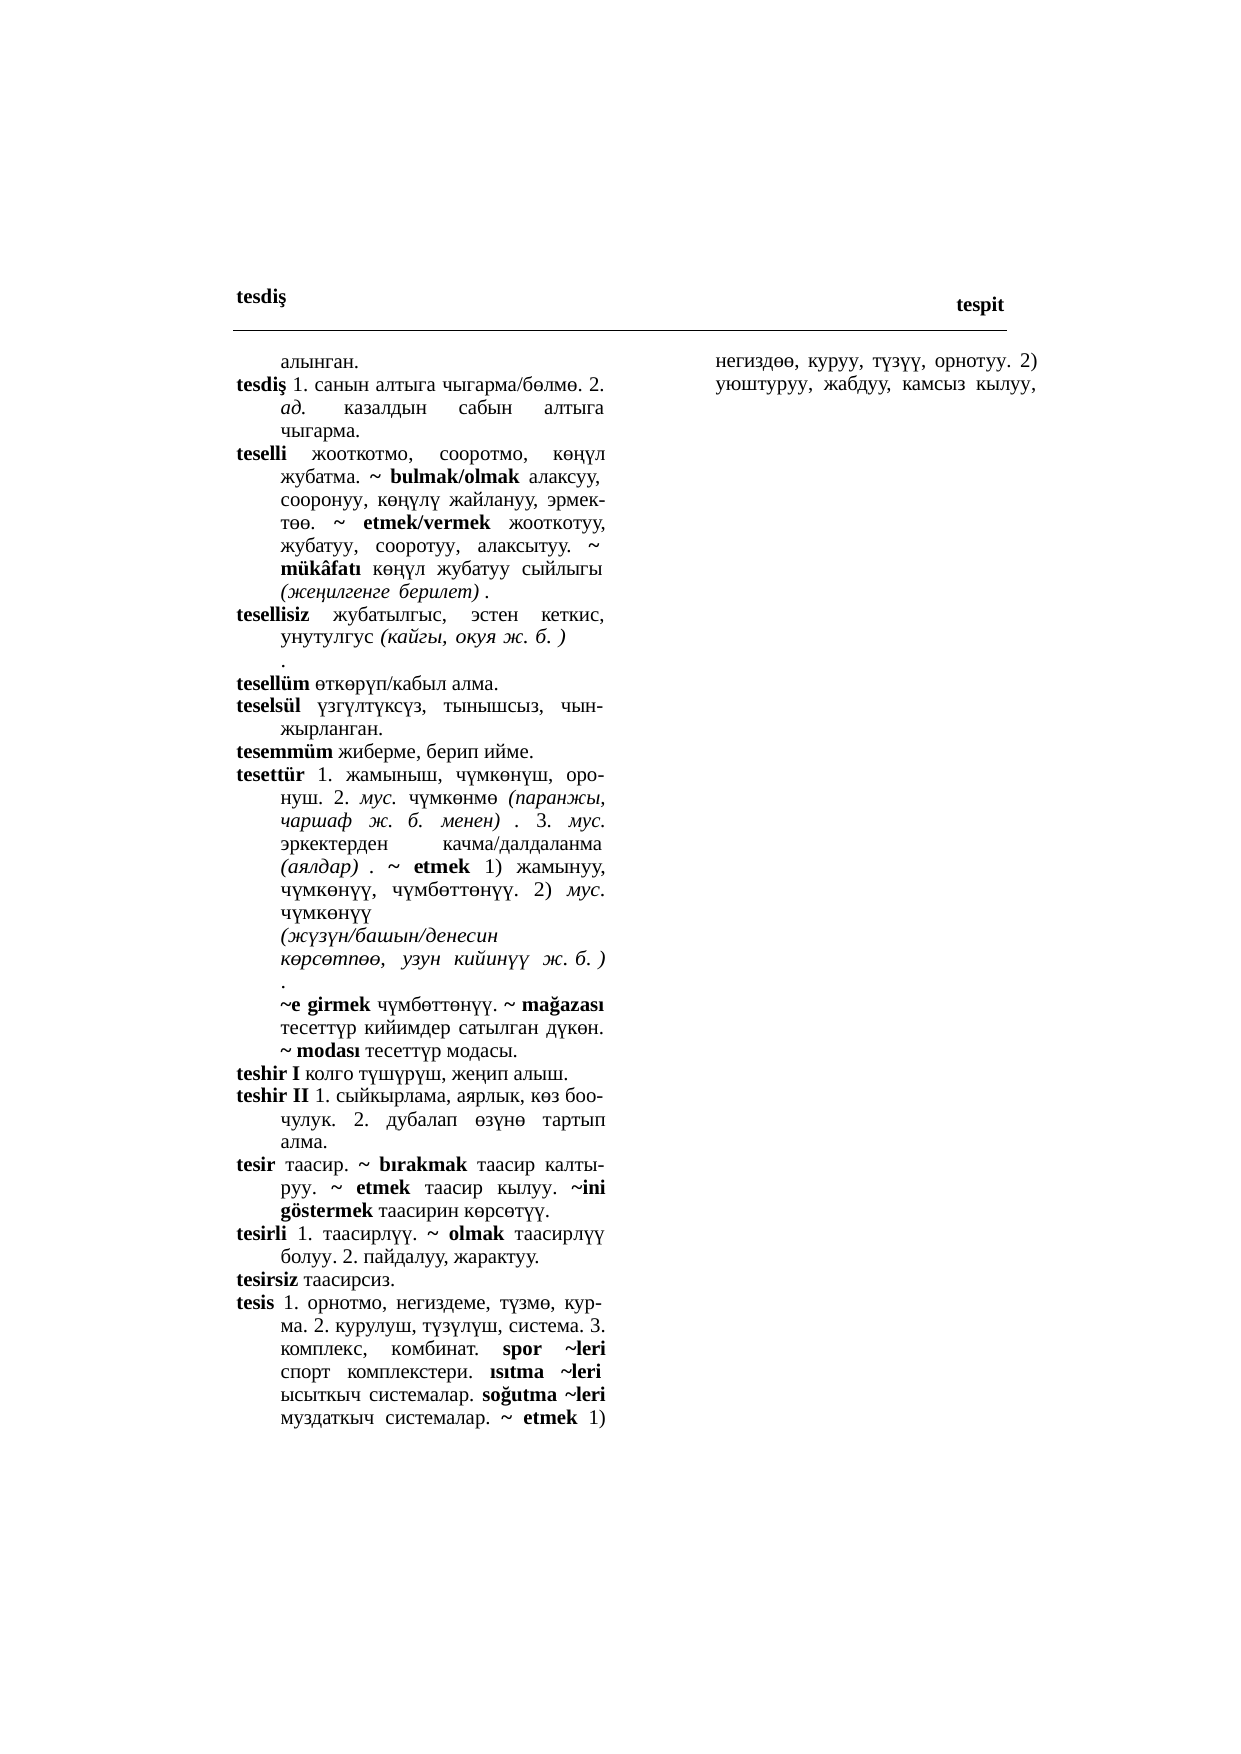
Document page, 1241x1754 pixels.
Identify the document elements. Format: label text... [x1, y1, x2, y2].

text teshir II 1. сыйкырлама, аярлык, көз боо- [236, 1084, 606, 1107]
text tesettür 1. жамыныш, чүмкөнүш, оро- [236, 763, 606, 786]
text tesirsiz таасирсиз. [236, 1268, 606, 1291]
text ысыткыч системалар. soğutma ~leri муздаткыч системалар. ~ etmek 1) [280, 1383, 606, 1429]
text tesirli 1. таасирлүү. ~ olmak таасирлүү [236, 1222, 606, 1245]
text чулук. 2. дубалап өзүнө тартып алма. [280, 1108, 606, 1153]
text tesdiş [236, 284, 286, 308]
text tesis 1. орнотмо, негиздеме, түзмө, кур- [236, 1291, 606, 1314]
text нуш. 2. мус. чүмкөнмө (паранжы, чаршаф ж. б. менен) . 3. мус. эркектерден качма/далдаланма [280, 786, 606, 855]
text (аялдар) . ~ etmek 1) жамынуу, чүмкөнүү, чүмбөттөнүү. 2) мус. чүмкөнүү (жүзүн/башын/денесин [280, 855, 606, 947]
text сооронуу, көңүлү жайлануу, эрмек- төө. ~ etmek/vermek жооткотуу, жубатуу, сооротуу, алаксытуу. ~ [280, 488, 606, 557]
text уюштуруу, жабдуу, камсыз кылуу, [715, 372, 1065, 395]
text mükâfatı көңүл жубатуу сыйлыгы [280, 557, 605, 580]
text чыгарма. [280, 419, 361, 442]
text көрсөтпөө, узун кийинүү ж. б. ) . [280, 947, 606, 993]
text ~ modası тесеттүр модасы. [280, 1039, 519, 1062]
text ~e girmek чүмбөттөнүү. ~ mağazası [280, 993, 606, 1016]
text tespit [895, 292, 1065, 316]
text руу. ~ etmek таасир кылуу. ~ini göstermek таасирин көрсөтүү. [280, 1176, 606, 1222]
text teshir I колго түшүрүш, жеңип алыш. [236, 1062, 606, 1084]
text болуу. 2. пайдалуу, жарактуу. [280, 1245, 546, 1268]
text teselli жооткотмо, сооротмо, көңүл жубатма. ~ bulmak/olmak алаксуу, [236, 442, 606, 488]
text жырланган. [280, 717, 384, 741]
text tesdiş 1. санын алтыга чыгарма/бөлмө. 2. [236, 373, 606, 396]
text tesellisiz жубатылгыс, эстен кеткис, [236, 603, 606, 626]
text ма. 2. курулуш, түзүлүш, система. 3. комплекс, комбинат. spor ~leri спорт комплекстери. ısıtma ~leri [280, 1314, 606, 1383]
text tesellüm өткөрүп/кабыл алма. [236, 672, 606, 694]
text алынган. [280, 349, 359, 373]
text тесеттүр кийимдер сатылган дүкөн. [280, 1016, 606, 1039]
text ад. казалдын сабын алтыга [280, 396, 605, 419]
text tesemmüm жиберме, берип ийме. [236, 741, 606, 763]
text teselsül үзгүлтүксүз, тынышсыз, чын- [236, 694, 606, 717]
text (жеңилгенге берилет) . [280, 580, 491, 603]
text tesir таасир. ~ bırakmak таасир калты- [236, 1153, 606, 1176]
text негиздөө, куруу, түзүү, орнотуу. 2) [715, 349, 1065, 372]
text унутулгус (кайгы, окуя ж. б. ) . [280, 626, 566, 672]
